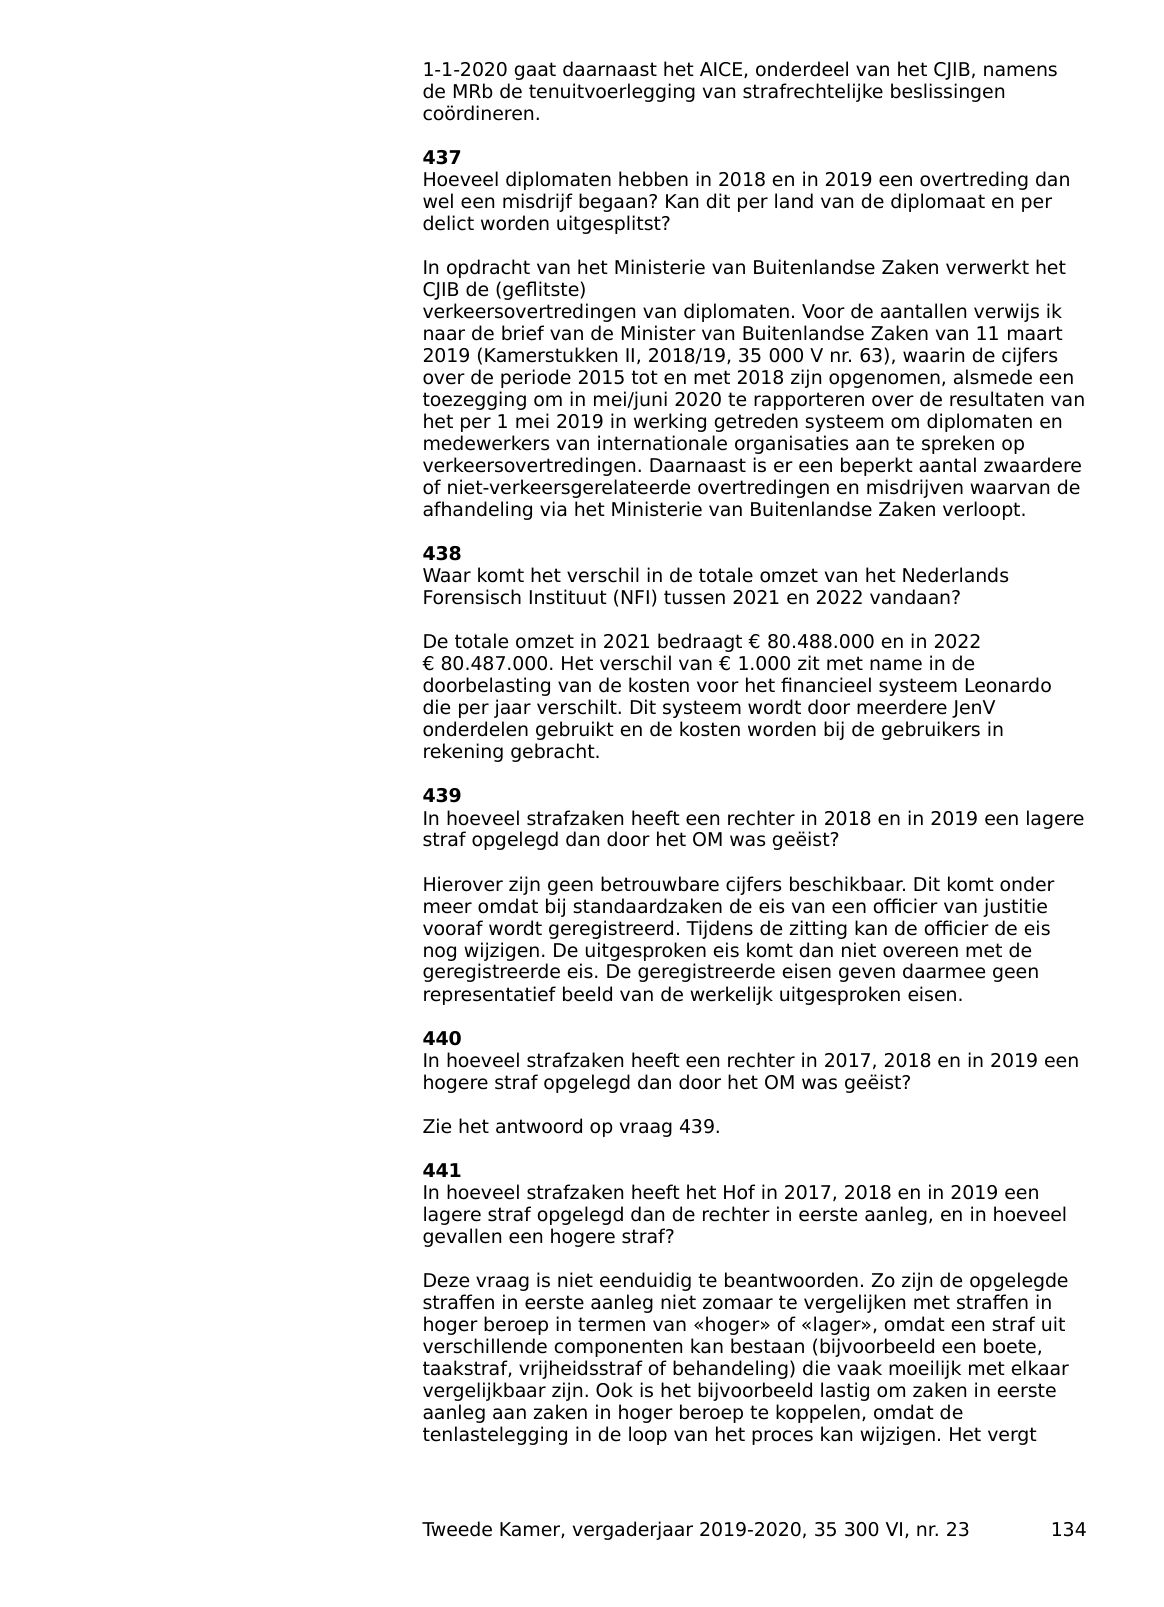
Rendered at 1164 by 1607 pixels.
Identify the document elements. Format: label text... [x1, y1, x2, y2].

text 1-1-2020 gaat daarnaast het AICE, onderdeel van het CJIB, namens de MRb de tenuitvoerlegging van strafrechtelijke beslissingen coördineren. [422, 59, 1087, 125]
text Hierover zijn geen betrouwbare cijfers beschikbaar. Dit komt onder meer omdat bij standaardzaken de eis van een officier van justitie vooraf wordt geregistreerd. Tijdens de zitting kan de officier de eis nog wijzigen. De uitgesproken eis komt dan niet overeen met de geregistreerde eis. De geregistreerde eisen geven daarmee geen representatief beeld van de werkelijk uitgesproken eisen. [422, 873, 1087, 1005]
text Waar komt het verschil in de totale omzet van het Nederlands Forensisch Instituut (NFI) tussen 2021 en 2022 vandaan? [422, 565, 1087, 609]
text 439 [422, 785, 1087, 807]
text De totale omzet in 2021 bedraagt € 80.488.000 en in 2022 € 80.487.000. Het verschil van € 1.000 zit met name in de doorbelasting van de kosten voor het financieel systeem Leonardo die per jaar verschilt. Dit systeem wordt door meerdere JenV onderdelen gebruikt en de kosten worden bij de gebruikers in rekening gebracht. [422, 631, 1087, 763]
text 437 [422, 147, 1087, 169]
text 440 [422, 1028, 1087, 1049]
text In hoeveel strafzaken heeft het Hof in 2017, 2018 en in 2019 een lagere straf opgelegd dan de rechter in eerste aanleg, en in hoeveel gevallen een hogere straf? [422, 1182, 1087, 1248]
text verkeersovertredingen van diplomaten. Voor de aantallen verwijs ik naar de brief van de Minister van Buitenlandse Zaken van 11 maart 2019 (Kamerstukken II, 2018/19, 35 000 V nr. 63), waarin de cijfers over de periode 2015 tot en met 2018 zijn opgenomen, alsmede een toezegging om in mei/juni 2020 te rapporteren over de resultaten van het per 1 mei 2019 in werking getreden systeem om diplomaten en medewerkers van internationale organisaties aan te spreken op verkeersovertredingen. Daarnaast is er een beperkt aantal zwaardere of niet-verkeersgerelateerde overtredingen en misdrijven waarvan de afhandeling via het Ministerie van Buitenlandse Zaken verloopt. [422, 301, 1087, 521]
text In hoeveel strafzaken heeft een rechter in 2018 en in 2019 een lagere straf opgelegd dan door het OM was geëist? [422, 807, 1087, 851]
text Zie het antwoord op vraag 439. [422, 1116, 1087, 1138]
text In opdracht van het Ministerie van Buitenlandse Zaken verwerkt het CJIB de (geflitste) [422, 257, 1087, 301]
text 441 [422, 1160, 1087, 1182]
text Deze vraag is niet eenduidig te beantwoorden. Zo zijn de opgelegde straffen in eerste aanleg niet zomaar te vergelijken met straffen in hoger beroep in termen van «hoger» of «lager», omdat een straf uit verschillende componenten kan bestaan (bijvoorbeeld een boete, taakstraf, vrijheidsstraf of behandeling) die vaak moeilijk met elkaar vergelijkbaar zijn. Ook is het bijvoorbeeld lastig om zaken in eerste aanleg aan zaken in hoger beroep te koppelen, omdat de tenlastelegging in de loop van het proces kan wijzigen. Het vergt [422, 1270, 1087, 1446]
text 438 [422, 543, 1087, 565]
text Hoeveel diplomaten hebben in 2018 en in 2019 een overtreding dan wel een misdrijf begaan? Kan dit per land van de diplomaat en per delict worden uitgesplitst? [422, 169, 1087, 235]
text In hoeveel strafzaken heeft een rechter in 2017, 2018 en in 2019 een hogere straf opgelegd dan door het OM was geëist? [422, 1049, 1087, 1093]
